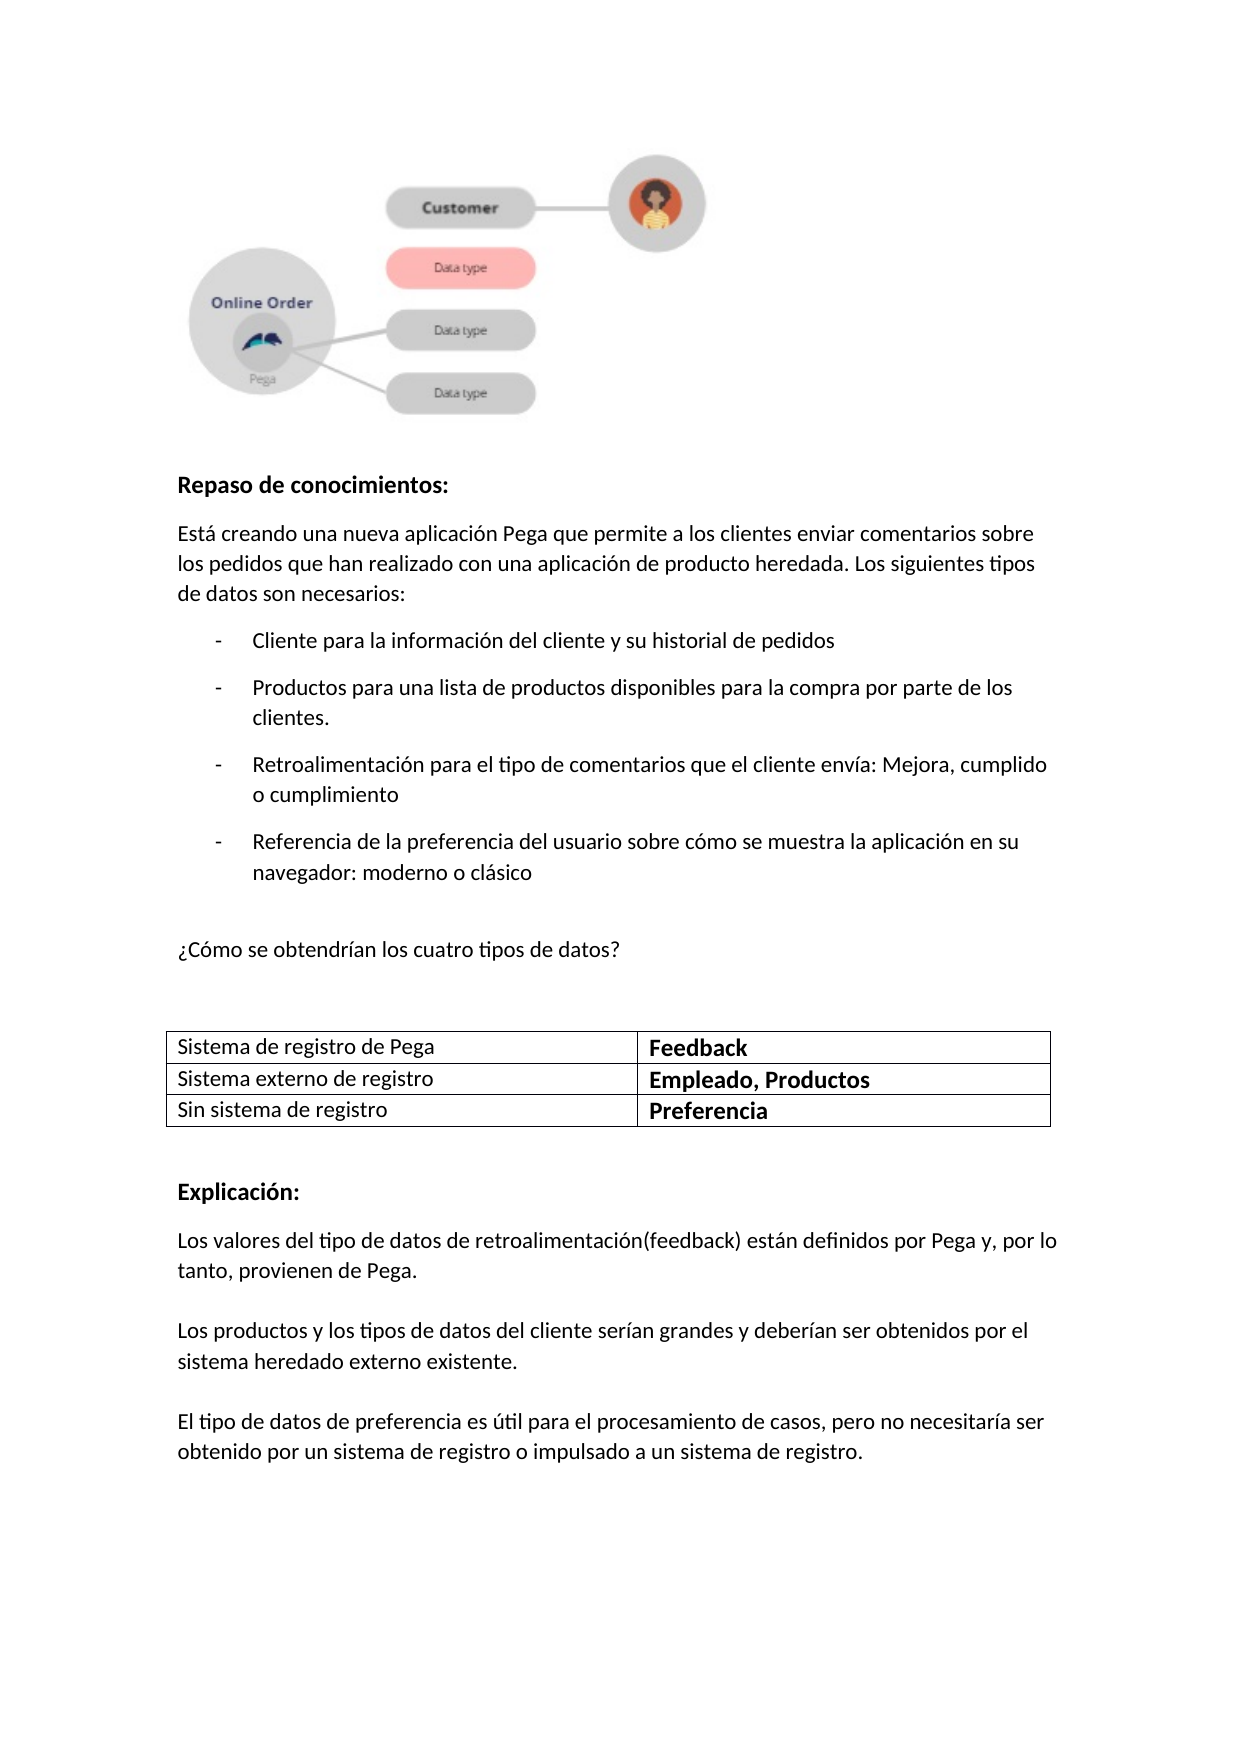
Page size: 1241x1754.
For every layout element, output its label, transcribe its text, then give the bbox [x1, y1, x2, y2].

text Los valores del tipo de datos de retroalimentación(feedback) están definidos por Pega y, por lo tanto, provienen de Pega. Los productos y los tipos de datos del cliente serían grandes y deberían ser obtenidos por el sistema heredado externo existente. El tipo de datos de preferencia es útil para el procesamiento de casos, pero no necesitaría ser obtenido por un sistema de registro o impulsado a un sistema de registro. [177, 1226, 1063, 1466]
picture [177, 147, 735, 451]
list Retroalimentación para el tipo de comentarios que el cliente envía: Mejora, cumplido o cumplimiento [215, 750, 1063, 808]
table_cell Preferencia [638, 1095, 1050, 1126]
table_cell Sistema externo de registro [167, 1064, 637, 1094]
list Cliente para la información del cliente y su historial de pedidos [215, 626, 1063, 654]
list Referencia de la preferencia del usuario sobre cómo se muestra la aplicación en su navegador: moderno o clásico [215, 827, 1063, 916]
text ¿Cómo se obtendrían los cuatro tipos de datos? [177, 935, 1063, 963]
text Repaso de conocimientos: [177, 469, 1063, 500]
list Productos para una lista de productos disponibles para la compra por parte de los clientes. [215, 673, 1063, 731]
text Explicación: [177, 1176, 1063, 1207]
table_cell Empleado, Productos [638, 1064, 1050, 1094]
table_header Feedback [638, 1032, 1050, 1063]
text Está creando una nueva aplicación Pega que permite a los clientes enviar comentarios sobre los pedidos que han realizado con una aplicación de producto heredada. Los siguientes tipos de datos son necesarios: [177, 519, 1063, 607]
table_header Sistema de registro de Pega [167, 1032, 637, 1063]
table_cell Sin sistema de registro [167, 1095, 637, 1126]
